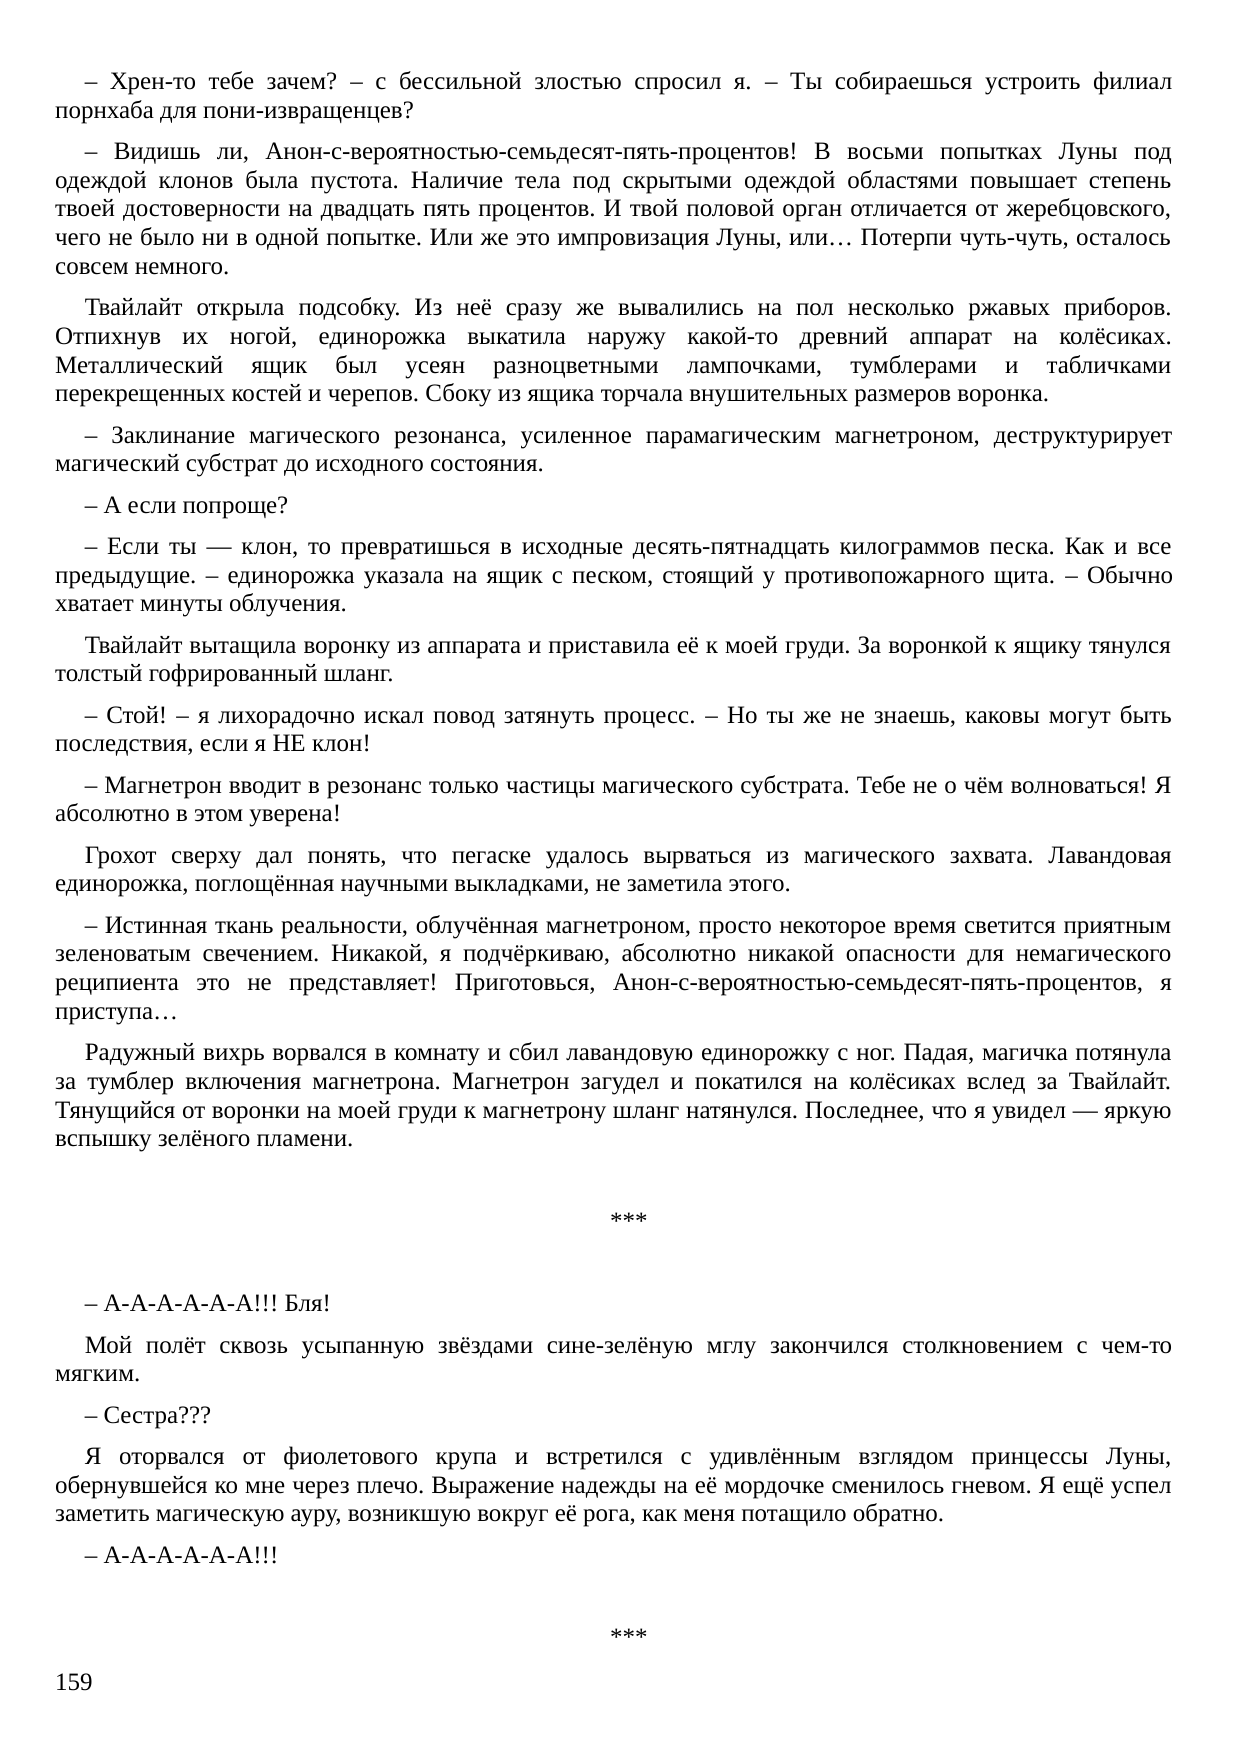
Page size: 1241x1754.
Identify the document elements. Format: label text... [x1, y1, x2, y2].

text Я оторвался от фиолетового крупа и встретился с удивлённым взглядом принцессы Луны, обернувшейся ко мне через плечо. Выражение надежды на её мордочке сменилось гневом. Я ещё успел заметить магическую ауру, возникшую вокруг её рога, как меня потащило обратно. [55, 1441, 1173, 1527]
text – Видишь ли, Анон-с-вероятностью-семьдесят-пять-процентов! В восьми попытках Луны под одеждой клонов была пустота. Наличие тела под скрытыми одеждой областями повышает степень твоей достоверности на двадцать пять процентов. И твой половой орган отличается от жеребцовского, чего не было ни в одной попытке. Или же это импровизация Луны, или… Потерпи чуть-чуть, осталось совсем немного. [55, 136, 1173, 280]
text – А если попроще? [55, 490, 1173, 518]
text – А-А-А-А-А-А!!! [55, 1540, 1173, 1568]
text – Хрен-то тебе зачем? – с бессильной злостью спросил я. – Ты собираешься устроить филиал порнхаба для пони-извращенцев? [55, 66, 1173, 123]
text *** [55, 1206, 1173, 1235]
text – Заклинание магического резонанса, усиленное парамагическим магнетроном, деструктурирует магический субстрат до исходного состояния. [55, 420, 1173, 477]
text – Магнетрон вводит в резонанс только частицы магического субстрата. Тебе не о чём волноваться! Я абсолютно в этом уверена! [55, 770, 1173, 827]
text Твайлайт открыла подсобку. Из неё сразу же вывалились на пол несколько ржавых приборов. Отпихнув их ногой, единорожка выкатила наружу какой-то древний аппарат на колёсиках. Металлический ящик был усеян разноцветными лампочками, тумблерами и табличками перекрещенных костей и черепов. Сбоку из ящика торчала внушительных размеров воронка. [55, 292, 1173, 407]
text – Стой! – я лихорадочно искал повод затянуть процесс. – Но ты же не знаешь, каковы могут быть последствия, если я НЕ клон! [55, 700, 1173, 757]
text – А-А-А-А-А-А!!! Бля! [55, 1288, 1173, 1317]
text – Если ты — клон, то превратишься в исходные десять-пятнадцать килограммов песка. Как и все предыдущие. – единорожка указала на ящик с песком, стоящий у противопожарного щита. – Обычно хватает минуты облучения. [55, 531, 1173, 617]
text Грохот сверху дал понять, что пегаске удалось вырваться из магического захвата. Лавандовая единорожка, поглощённая научными выкладками, не заметила этого. [55, 840, 1173, 897]
text – Сестра??? [55, 1400, 1173, 1428]
text – Истинная ткань реальности, облучённая магнетроном, просто некоторое время светится приятным зеленоватым свечением. Никакой, я подчёркиваю, абсолютно никакой опасности для немагического реципиента это не представляет! Приготовься, Анон-с-вероятностью-семьдесят-пять-процентов, я приступа… [55, 910, 1173, 1025]
text Мой полёт сквозь усыпанную звёздами сине-зелёную мглу закончился столкновением с чем-то мягким. [55, 1330, 1173, 1387]
text Радужный вихрь ворвался в комнату и сбил лавандовую единорожку с ног. Падая, магичка потянула за тумблер включения магнетрона. Магнетрон загудел и покатился на колёсиках вслед за Твайлайт. Тянущийся от воронки на моей груди к магнетрону шланг натянулся. Последнее, что я увидел — яркую вспышку зелёного пламени. [55, 1037, 1173, 1152]
text *** [55, 1622, 1173, 1651]
text Твайлайт вытащила воронку из аппарата и приставила её к моей груди. За воронкой к ящику тянулся толстый гофрированный шланг. [55, 630, 1173, 687]
